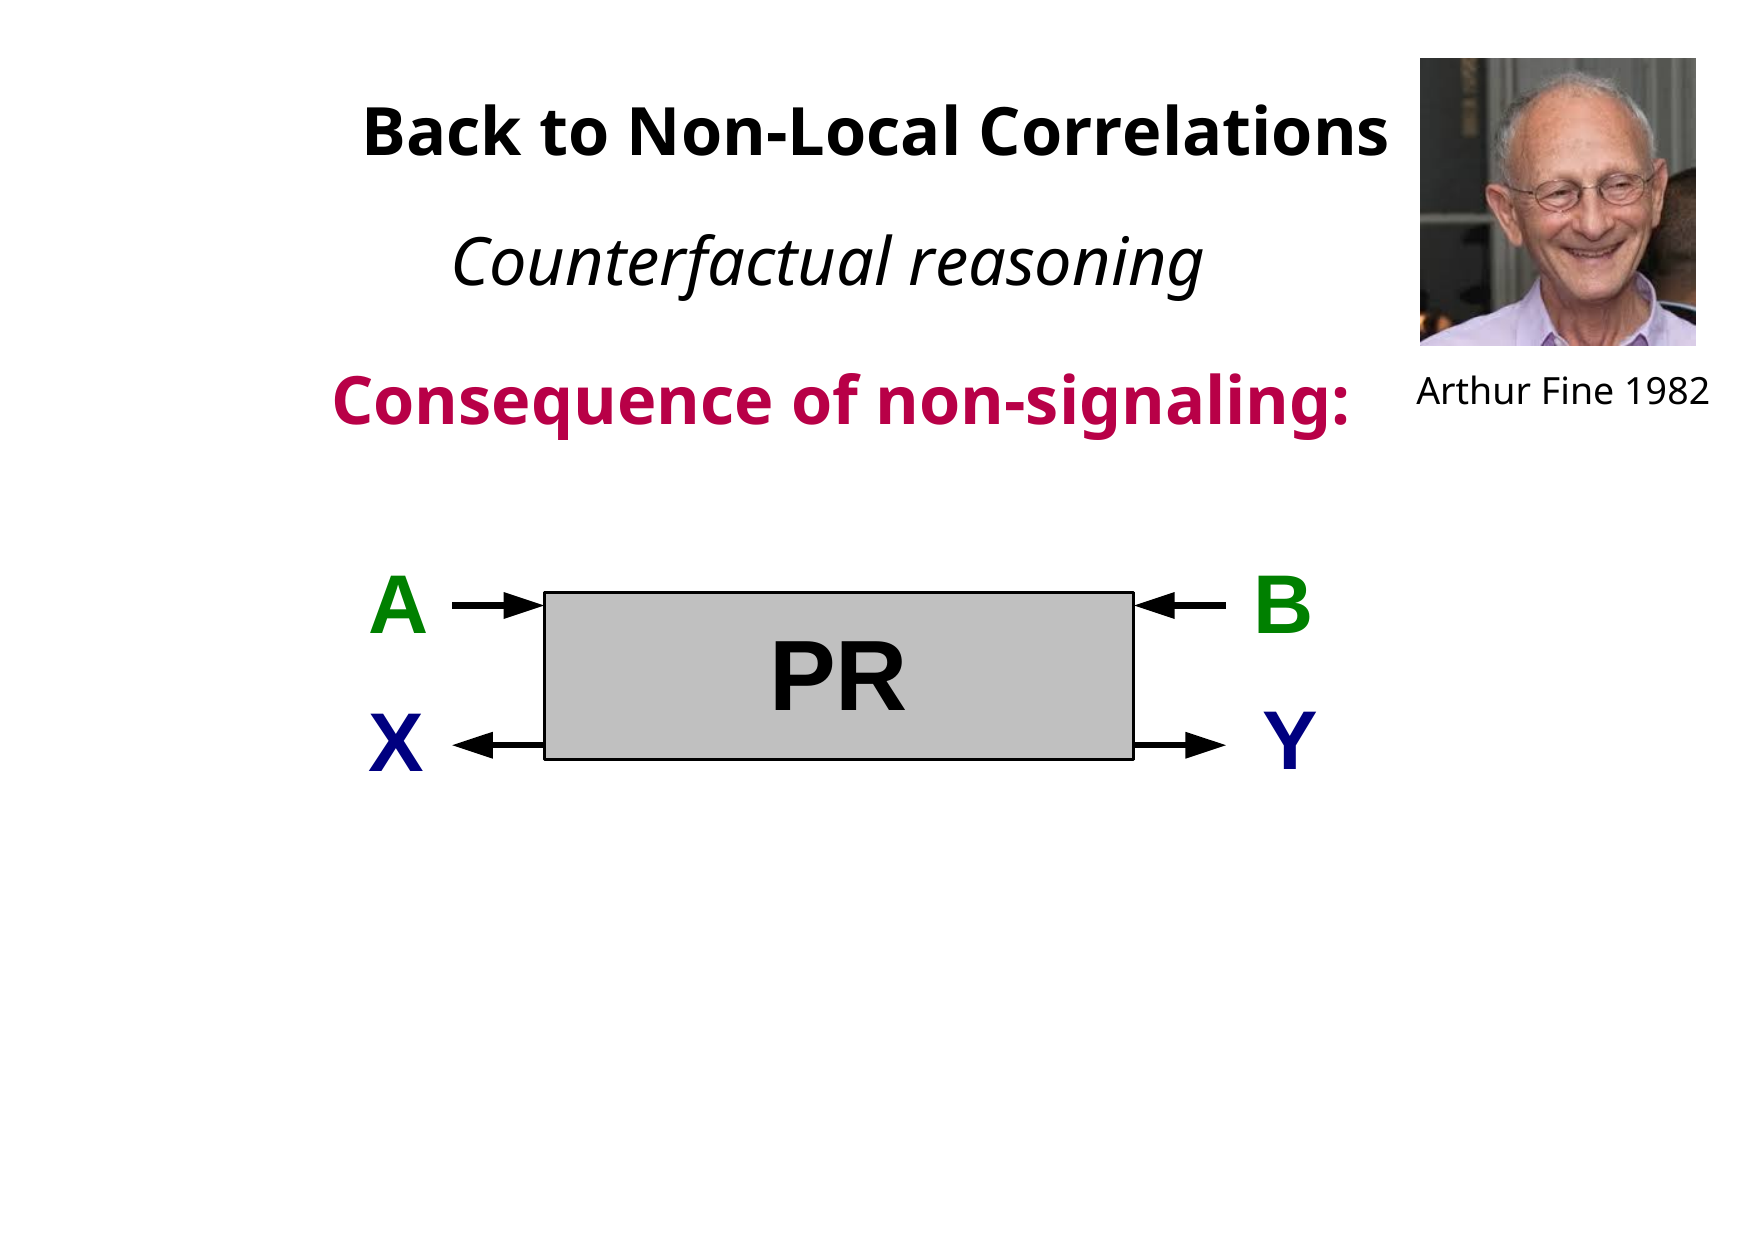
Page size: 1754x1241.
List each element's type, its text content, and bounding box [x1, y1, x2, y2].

picture [1420, 58, 1696, 346]
text_box A [350, 547, 493, 662]
text_box Counterfactual reasoning [435, 206, 1420, 297]
text_box X [351, 686, 489, 801]
text_box Consequence of non-signaling: [316, 346, 1343, 436]
text_box Arthur Fine 1982 [1401, 357, 1754, 414]
text_box PR [544, 592, 1134, 760]
text_box Y [1244, 684, 1358, 799]
text_box Back to Non-Local Correlations [346, 76, 1373, 167]
text_box B [1236, 547, 1379, 662]
